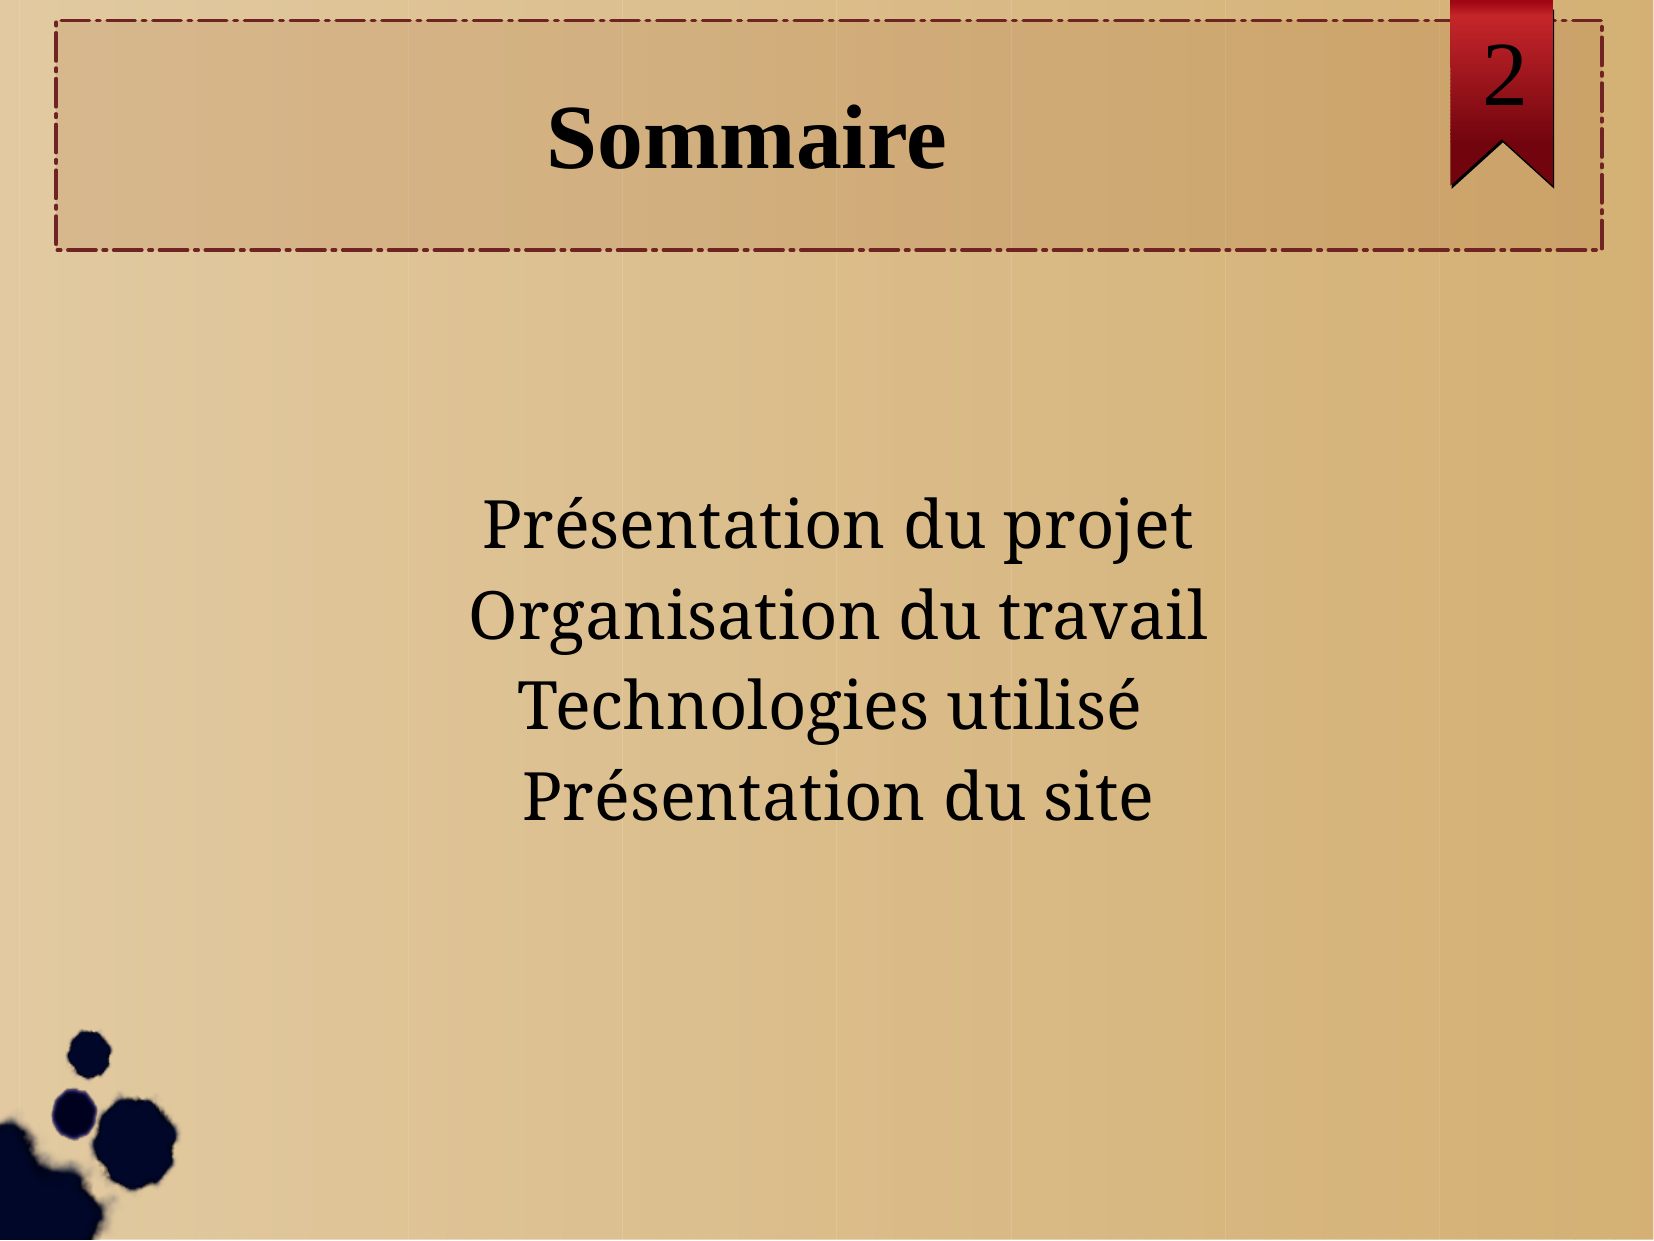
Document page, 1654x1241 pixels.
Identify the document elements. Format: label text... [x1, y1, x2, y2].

subtitle Présentation du projet Organisation du travail Technologies utilisé Présentation du site [82, 299, 1571, 1019]
title Sommaire [82, 47, 1412, 229]
title 2 [1429, 0, 1583, 166]
